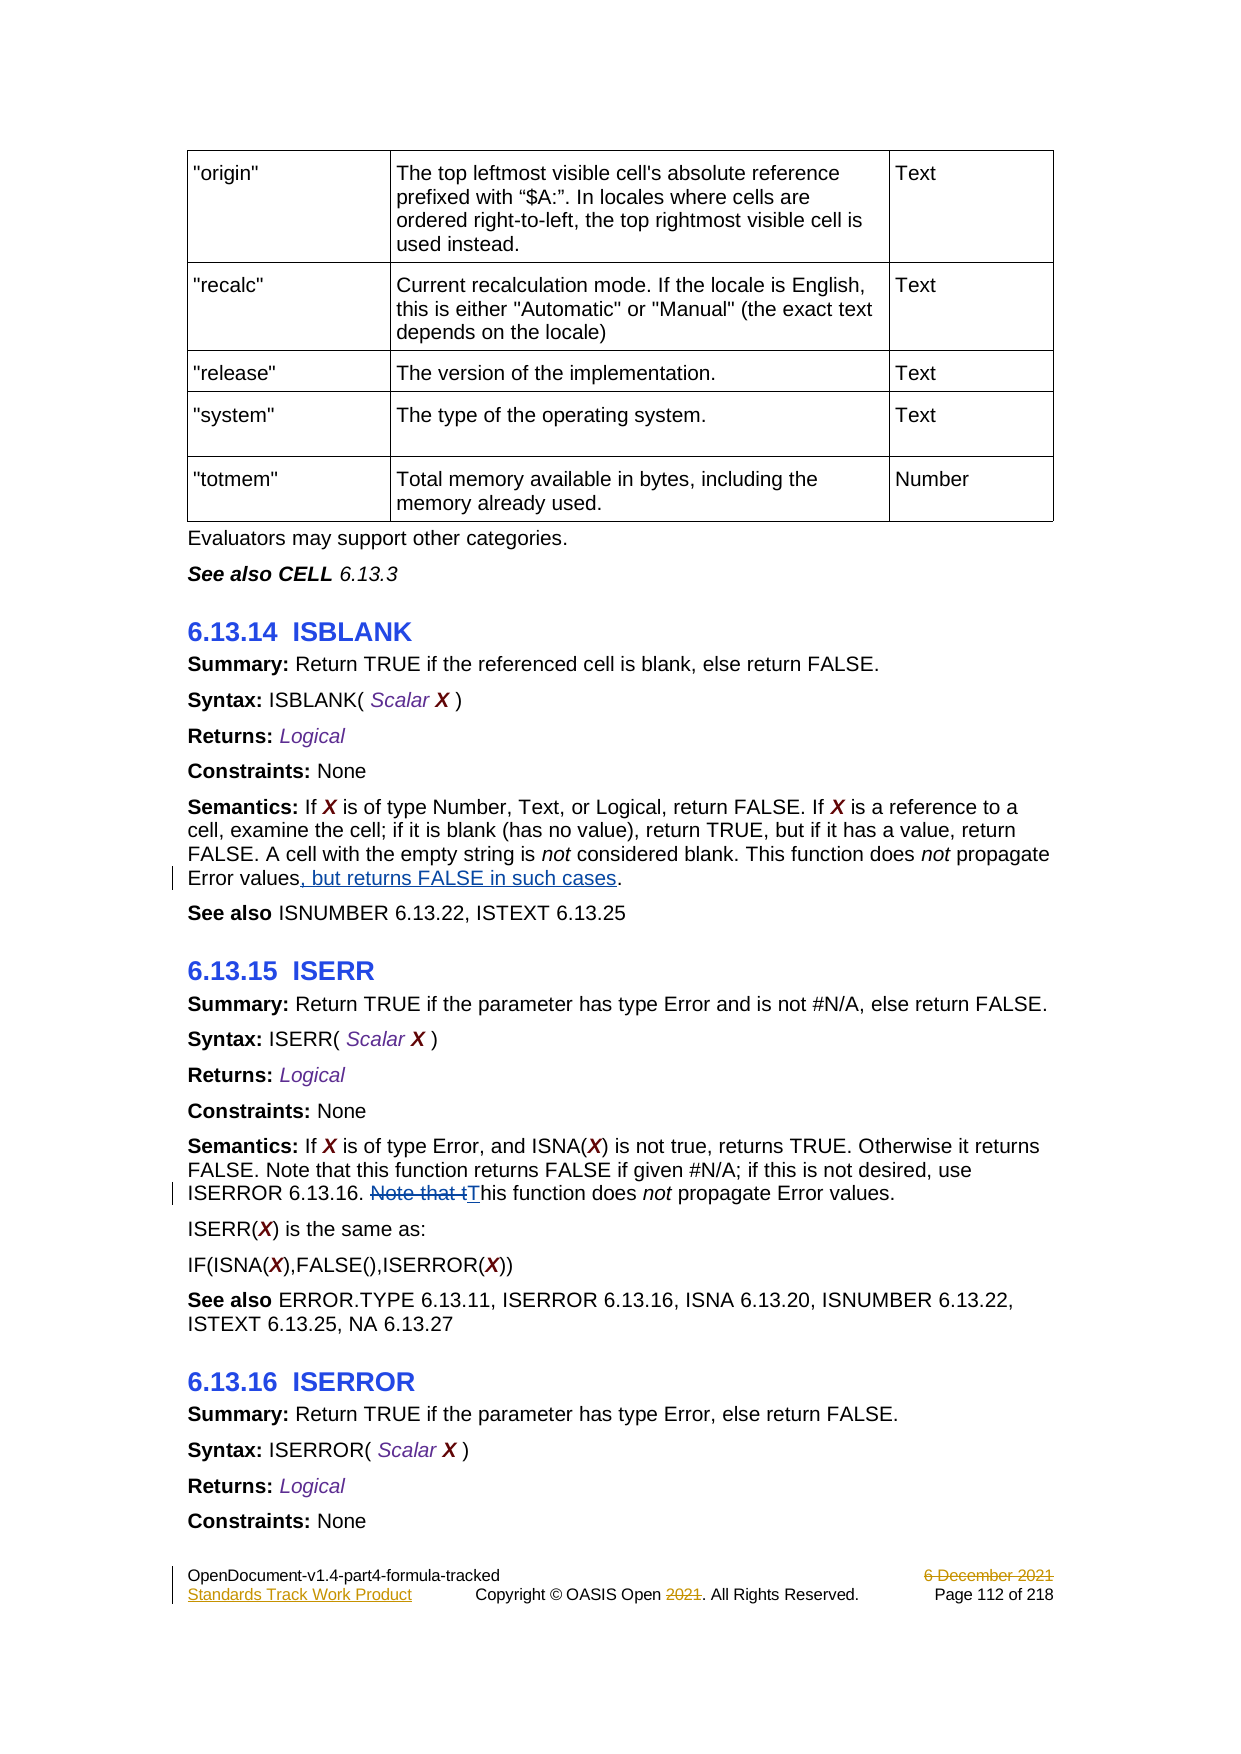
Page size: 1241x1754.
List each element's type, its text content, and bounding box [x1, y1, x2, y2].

table_cell The type of the operating system. [391, 392, 889, 456]
text Semantics: If X is of type Number, Text, or Logical, return FALSE. If X is a reference to a cell, examine the cell; if it is blank (has no value), return TRUE, but if it has a value, return FALSE. A cell with the empty string is not considered blank. This function does not propagate Error values, but returns FALSE in such cases. [187, 795, 1053, 889]
text Summary: Return TRUE if the parameter has type Error and is not #N/A, else return FALSE. [187, 992, 1053, 1016]
table_cell "recalc" [188, 263, 390, 350]
text See also ISNUMBER 6.13.22, ISTEXT 6.13.25 [187, 902, 1053, 925]
text Evaluators may support other categories. [187, 527, 1053, 550]
text IF(ISNA(X),FALSE(),ISERROR(X)) [187, 1253, 1053, 1277]
table_cell The version of the implementation. [391, 351, 889, 391]
text See also CELL 6.13.3 [187, 562, 1053, 586]
text Summary: Return TRUE if the parameter has type Error, else return FALSE. [187, 1403, 1053, 1426]
text Syntax: ISERR( Scalar X ) [187, 1028, 1053, 1051]
table_cell "system" [188, 392, 390, 456]
subtitle ISERR [187, 956, 1053, 986]
table_cell Text [890, 151, 1053, 262]
text Summary: Return TRUE if the referenced cell is blank, else return FALSE. [187, 653, 1053, 676]
table_cell Number [890, 457, 1053, 521]
table_cell Text [890, 263, 1053, 350]
text Returns: Logical [187, 724, 1053, 748]
table_cell Total memory available in bytes, including the memory already used. [391, 457, 889, 521]
text ISERR(X) is the same as: [187, 1217, 1053, 1241]
text Constraints: None [187, 1510, 1053, 1533]
text Constraints: None [187, 760, 1053, 783]
text Syntax: ISBLANK( Scalar X ) [187, 688, 1053, 712]
table_cell "release" [188, 351, 390, 391]
subtitle ISBLANK [187, 617, 1053, 647]
subtitle ISERROR [187, 1367, 1053, 1397]
text Semantics: If X is of type Error, and ISNA(X) is not true, returns TRUE. Otherwise it returns FALSE. Note that this function returns FALSE if given #N/A; if this is not desired, use ISERROR 6.13.16. This function does not propagate Error values. [187, 1135, 1053, 1205]
text See also ERROR.TYPE 6.13.11, ISERROR 6.13.16, ISNA 6.13.20, ISNUMBER 6.13.22, ISTEXT 6.13.25, NA 6.13.27 [187, 1289, 1053, 1336]
table_cell The top leftmost visible cell's absolute reference prefixed with “$A:”. In locales where cells are ordered right-to-left, the top rightmost visible cell is used instead. [391, 151, 889, 262]
table_cell "origin" [188, 151, 390, 262]
text Constraints: None [187, 1099, 1053, 1123]
text Returns: Logical [187, 1063, 1053, 1087]
table_cell Current recalculation mode. If the locale is English, this is either "Automatic" or "Manual" (the exact text depends on the locale) [391, 263, 889, 350]
table_cell Text [890, 392, 1053, 456]
table_cell "totmem" [188, 457, 390, 521]
text Returns: Logical [187, 1474, 1053, 1498]
text Syntax: ISERROR( Scalar X ) [187, 1438, 1053, 1462]
table_cell Text [890, 351, 1053, 391]
